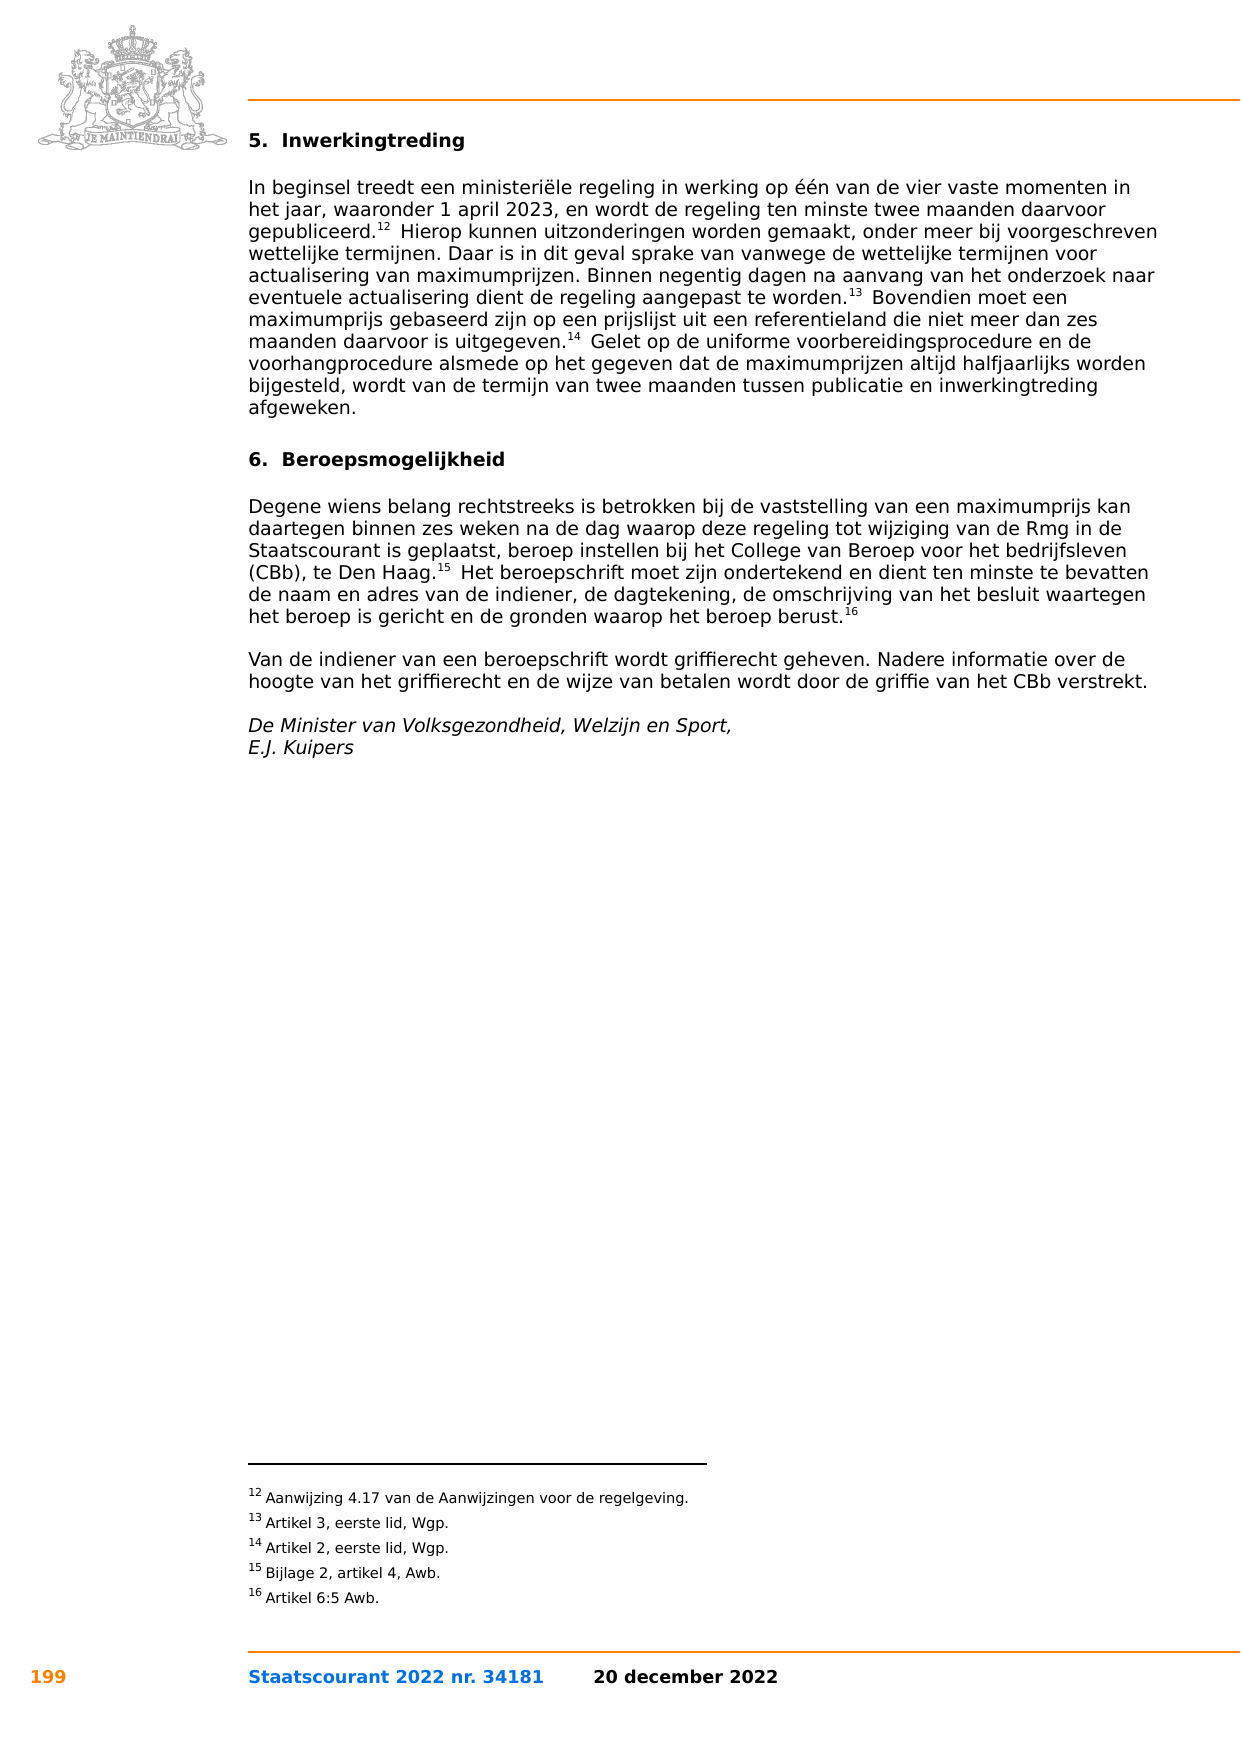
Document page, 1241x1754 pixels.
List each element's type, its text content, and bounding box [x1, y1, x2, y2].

picture [38, 25, 227, 150]
text Aanwijzing 4.17 van de Aanwijzingen voor de regelgeving. [248, 1486, 1163, 1508]
text Degene wiens belang rechtstreeks is betrokken bij de vaststelling van een maximumprijs kan daartegen binnen zes weken na de dag waarop deze regeling tot wijziging van de Rmg in de Staatscourant is geplaatst, beroep instellen bij het College van Beroep voor het bedrijfsleven (CBb), te Den Haag. Het beroepschrift moet zijn ondertekend en dient ten minste te bevatten de naam en adres van de indiener, de dagtekening, de omschrijving van het besluit waartegen het beroep is gericht en de gronden waarop het beroep berust. [248, 496, 1163, 627]
subtitle 6. Beroepsmogelijkheid [248, 449, 1163, 471]
text Artikel 3, eerste lid, Wgp. [248, 1511, 1163, 1533]
text Artikel 6:5 Awb. [248, 1586, 1163, 1608]
text Bijlage 2, artikel 4, Awb. [248, 1561, 1163, 1583]
text In beginsel treedt een ministeriële regeling in werking op één van de vier vaste momenten in het jaar, waaronder 1 april 2023, en wordt de regeling ten minste twee maanden daarvoor gepubliceerd. Hierop kunnen uitzonderingen worden gemaakt, onder meer bij voorgeschreven wettelijke termijnen. Daar is in dit geval sprake van vanwege de wettelijke termijnen voor actualisering van maximumprijzen. Binnen negentig dagen na aanvang van het onderzoek naar eventuele actualisering dient de regeling aangepast te worden. Bovendien moet een maximumprijs gebaseerd zijn op een prijslijst uit een referentieland die niet meer dan zes maanden daarvoor is uitgegeven. Gelet op de uniforme voorbereidingsprocedure en de voorhangprocedure alsmede op het gegeven dat de maximumprijzen altijd halfjaarlijks worden bijgesteld, wordt van de termijn van twee maanden tussen publicatie en inwerkingtreding afgeweken. [248, 177, 1163, 419]
text Van de indiener van een beroepschrift wordt griffierecht geheven. Nadere informatie over de hoogte van het griffierecht en de wijze van betalen wordt door de griffie van het CBb verstrekt. [248, 649, 1163, 693]
subtitle 5. Inwerkingtreding [248, 130, 1163, 152]
text De Minister van Volksgezondheid, Welzijn en Sport, E.J. Kuipers [248, 715, 1163, 759]
text Artikel 2, eerste lid, Wgp. [248, 1536, 1163, 1558]
